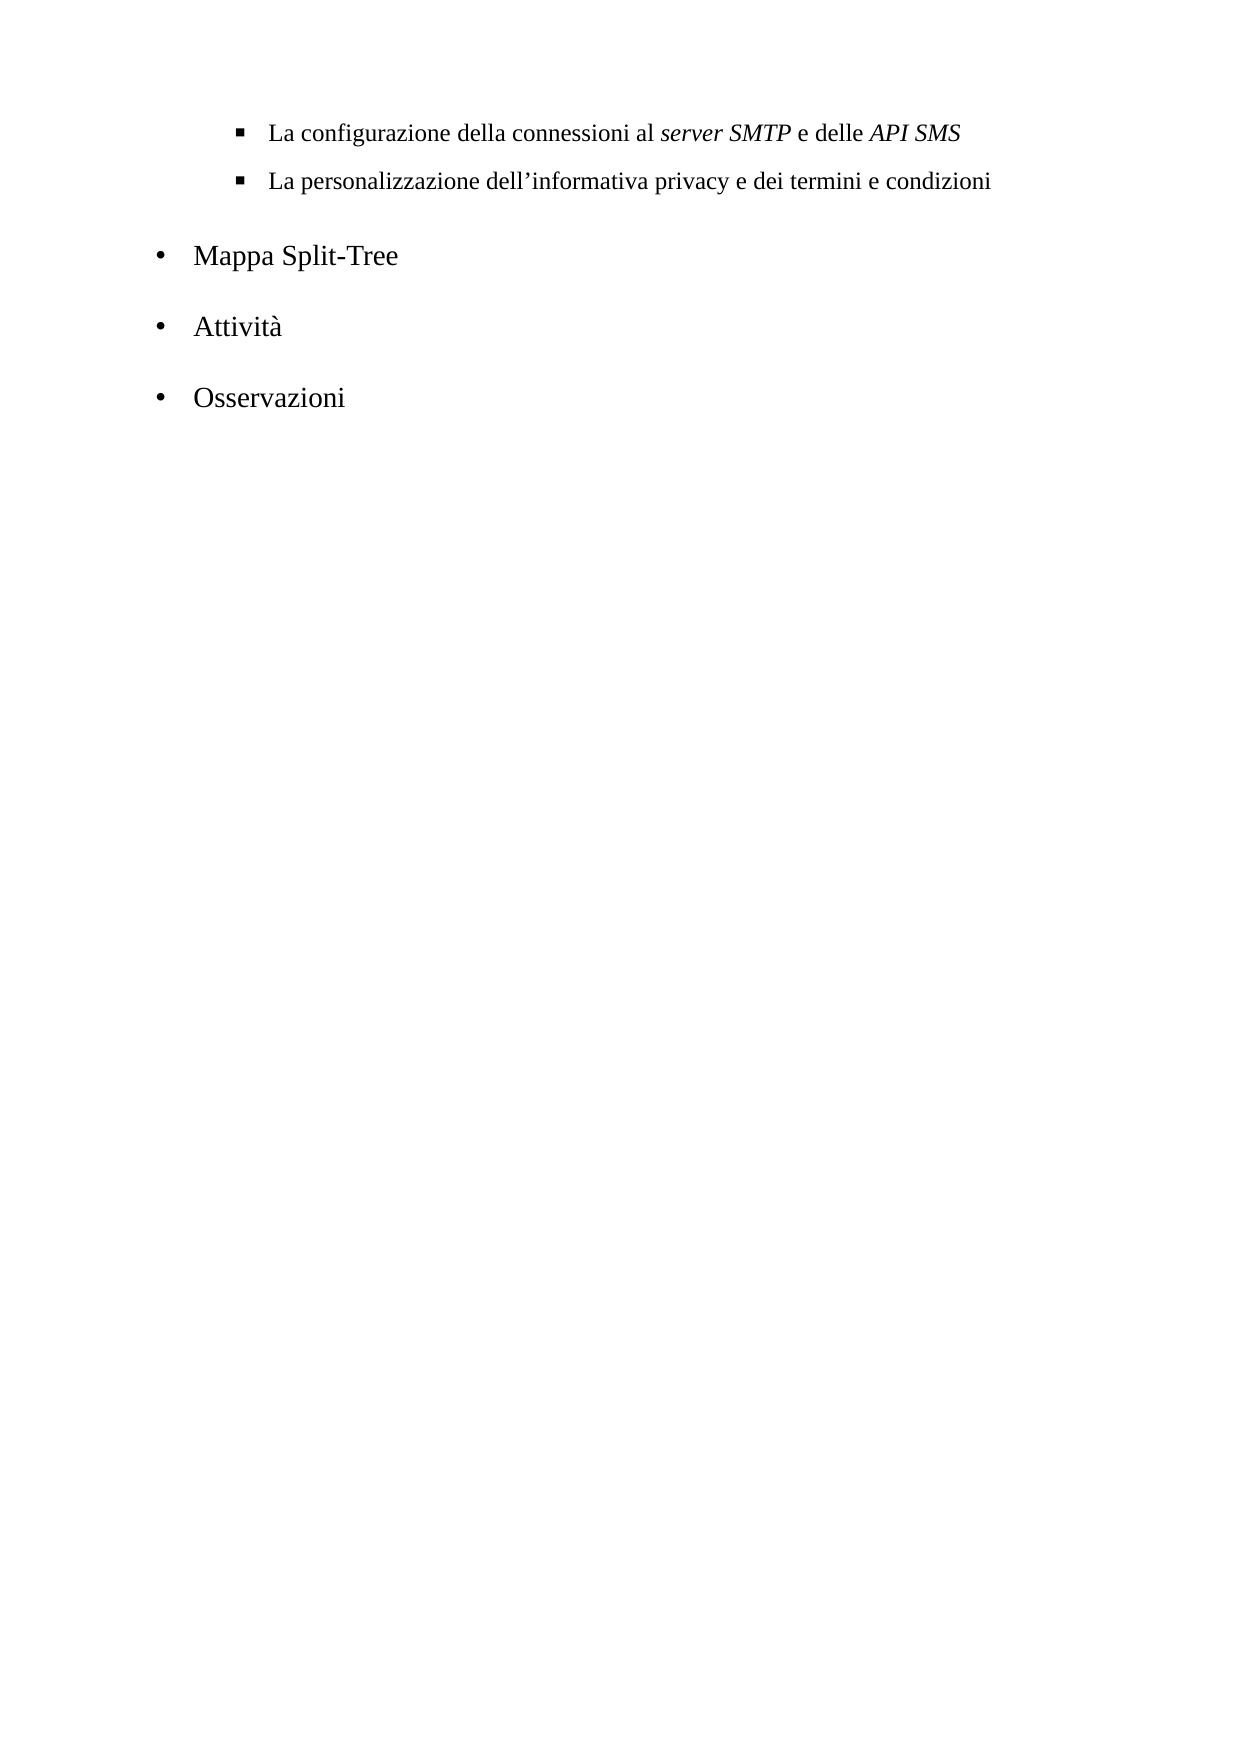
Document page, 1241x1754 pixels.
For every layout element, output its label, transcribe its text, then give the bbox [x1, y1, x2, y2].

list Attività [156, 309, 1122, 343]
list Osservazioni [156, 381, 1122, 414]
list La configurazione della connessioni al server SMTP e delle API SMS [231, 118, 1122, 147]
list La personalizzazione dell’informativa privacy e dei termini e condizioni [231, 166, 1122, 194]
list Mappa Split-Tree [156, 238, 1122, 272]
